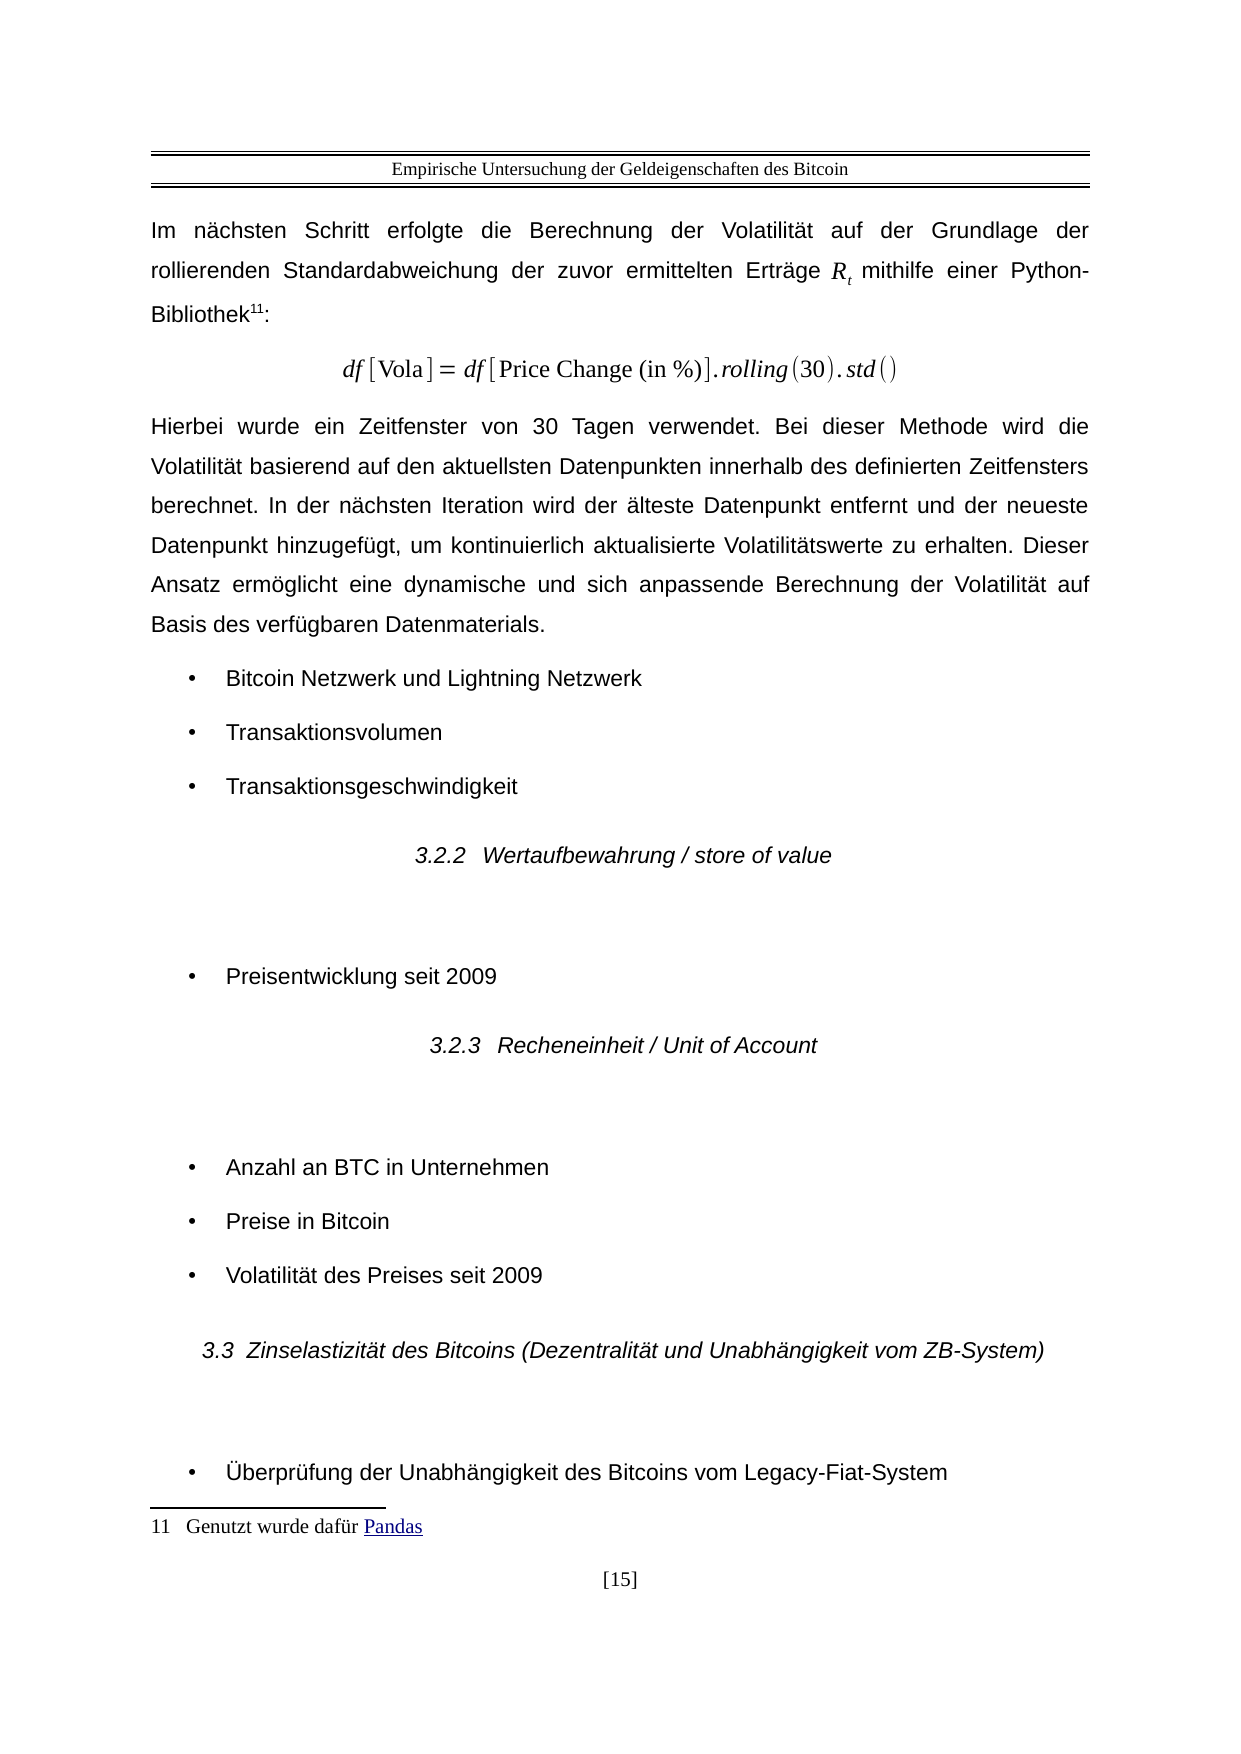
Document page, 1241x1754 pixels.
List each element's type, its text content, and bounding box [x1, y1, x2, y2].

subtitle Zinselastizität des Bitcoins (Dezentralität und Unabhängigkeit vom ZB-System) [151, 1337, 1090, 1363]
list Preisentwicklung seit 2009 [188, 963, 1090, 990]
list Überprüfung der Unabhängigkeit des Bitcoins vom Legacy-Fiat-System [188, 1458, 1090, 1485]
list Transaktionsvolumen [188, 719, 1090, 745]
text Hierbei wurde ein Zeitfenster von 30 Tagen verwendet. Bei dieser Methode wird die Volatilität basierend auf den aktuellsten Datenpunkten innerhalb des definierten Zeitfensters berechnet. In der nächsten Iteration wird der älteste Datenpunkt entfernt und der neueste Datenpunkt hinzugefügt, um kontinuierlich aktualisierte Volatilitätswerte zu erhalten. Dieser Ansatz ermöglicht eine dynamische und sich anpassende Berechnung der Volatilität auf Basis des verfügbaren Datenmaterials. [151, 413, 1090, 637]
list Preise in Bitcoin [188, 1208, 1090, 1234]
text Genutzt wurde dafür Pandas [151, 1514, 1090, 1538]
text Im nächsten Schritt erfolgte die Berechnung der Volatilität auf der Grundlage der rollierenden Standardabweichung der zuvor ermittelten Erträgemithilfe einer Python-Bibliothek: [151, 217, 1090, 328]
list Volatilität des Preises seit 2009 [188, 1262, 1090, 1288]
list Bitcoin Netzwerk und Lightning Netzwerk [188, 664, 1090, 691]
list Transaktionsgeschwindigkeit [188, 773, 1090, 799]
subtitle Recheneinheit / Unit of Account [151, 1032, 1090, 1058]
list Anzahl an BTC in Unternehmen [188, 1154, 1090, 1180]
subtitle Wertaufbewahrung / store of value [151, 842, 1090, 868]
